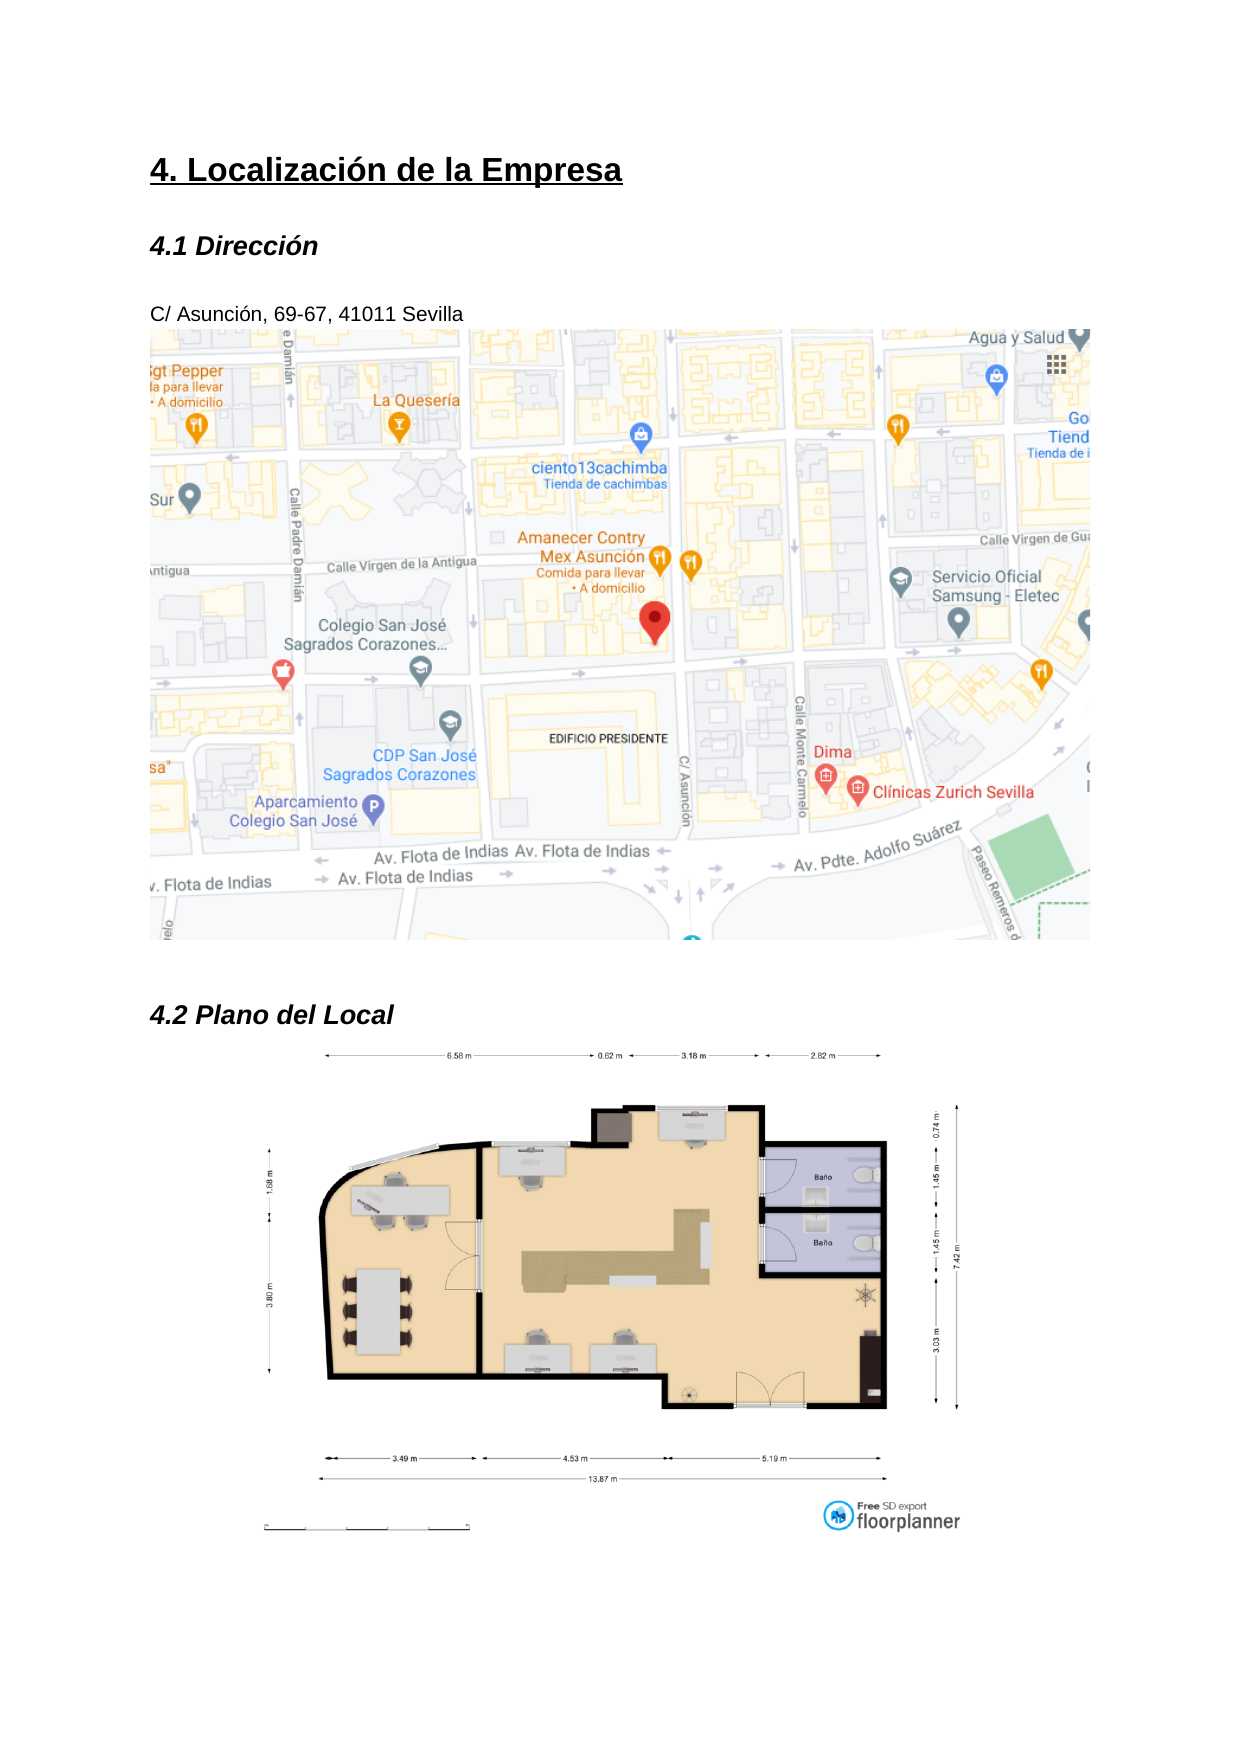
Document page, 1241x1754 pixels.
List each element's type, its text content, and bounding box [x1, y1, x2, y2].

text C/ Asunción, 69-67, 41011 Sevilla [150, 302, 1090, 326]
text 4.2 Plano del Local [150, 999, 1090, 1030]
text 4.1 Dirección [150, 230, 1090, 261]
text 4. Localización de la Empresa [150, 150, 1090, 188]
